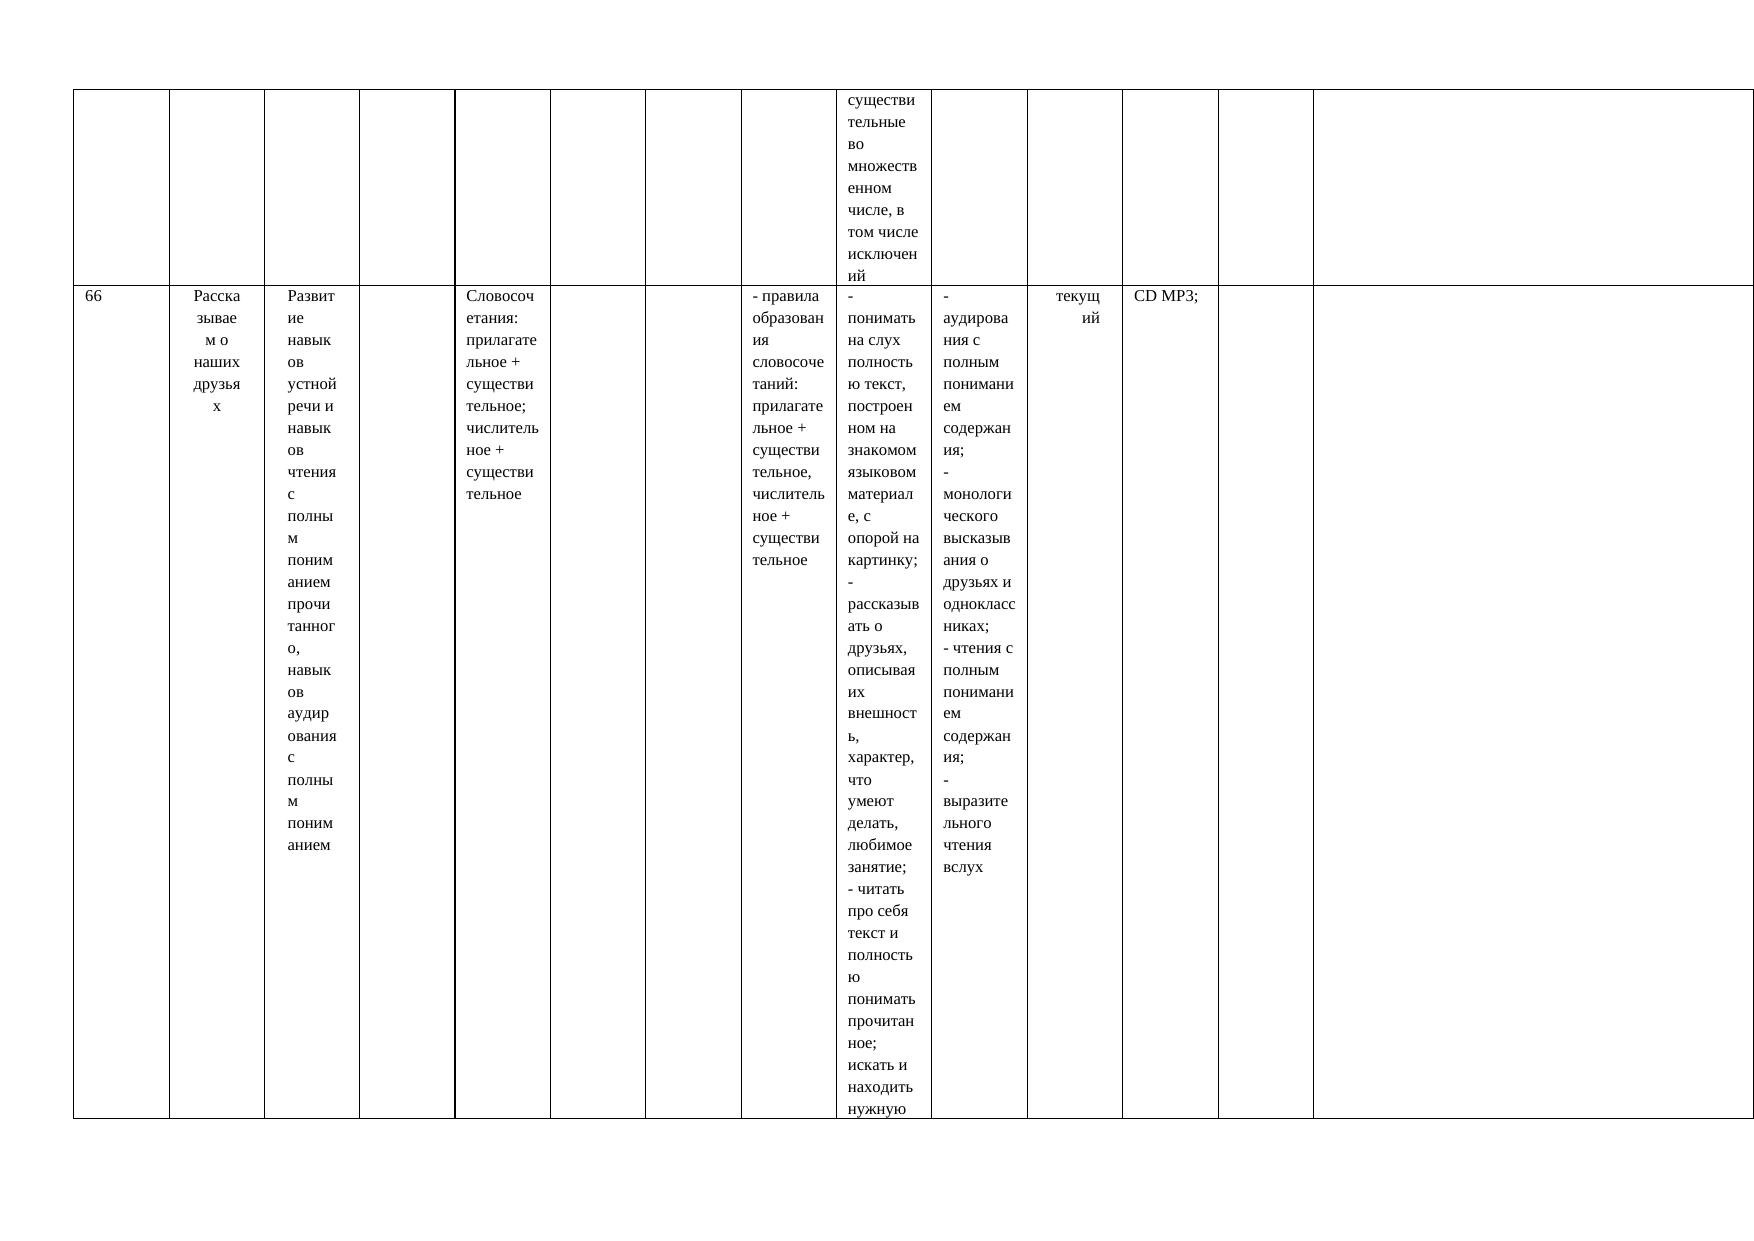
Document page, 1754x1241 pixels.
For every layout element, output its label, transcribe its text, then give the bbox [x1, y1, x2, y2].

table_cell Рассказываем о наших друзьях [170, 286, 264, 1118]
table_cell [646, 90, 741, 285]
table_cell [742, 90, 836, 285]
table_cell Развитие навыков устной речи и навыков чтения с полным пониманием прочитанного, навыков аудирования с полным пониманием [265, 286, 359, 1118]
table_cell CD MP3; [1123, 286, 1218, 1118]
table_cell [932, 90, 1027, 285]
table_cell - аудирования с полным пониманием содержания; - монологического высказывания о друзьях и одноклассниках; - чтения с полным пониманием содержания; - выразительного чтения вслух [932, 286, 1027, 1118]
table_cell [74, 90, 169, 285]
table_cell текущий [1028, 286, 1122, 1118]
table_cell - понимать на слух полностью текст, построенном на знакомом языковом материале, с опорой на картинку; - рассказывать о друзьях, описывая их внешность, характер, что умеют делать, любимое занятие; - читать про себя текст и полностью понимать прочитанное; искать и находить нужную [837, 286, 931, 1118]
table_cell [456, 90, 550, 285]
table_cell [360, 286, 454, 1118]
table_cell 66 [74, 286, 169, 1118]
table_cell - правила образования словосочетаний: прилагательное + существительное, числительное + существительное [742, 286, 836, 1118]
table_cell [1123, 90, 1218, 285]
table_cell [1219, 286, 1313, 1118]
table_cell [551, 286, 645, 1118]
table_cell [360, 90, 454, 285]
table_cell [265, 90, 359, 285]
table_cell [1219, 90, 1313, 285]
table_cell [646, 286, 741, 1118]
table_cell [551, 90, 645, 285]
table_cell Словосочетания: прилагательное + существительное; числительное + существительное [456, 286, 550, 1118]
table_cell [170, 90, 264, 285]
table_cell [1314, 90, 1753, 285]
table_cell существительные во множественном числе, в том числе исключений [837, 90, 931, 285]
table_cell [1028, 90, 1122, 285]
table_cell [1314, 286, 1753, 1118]
